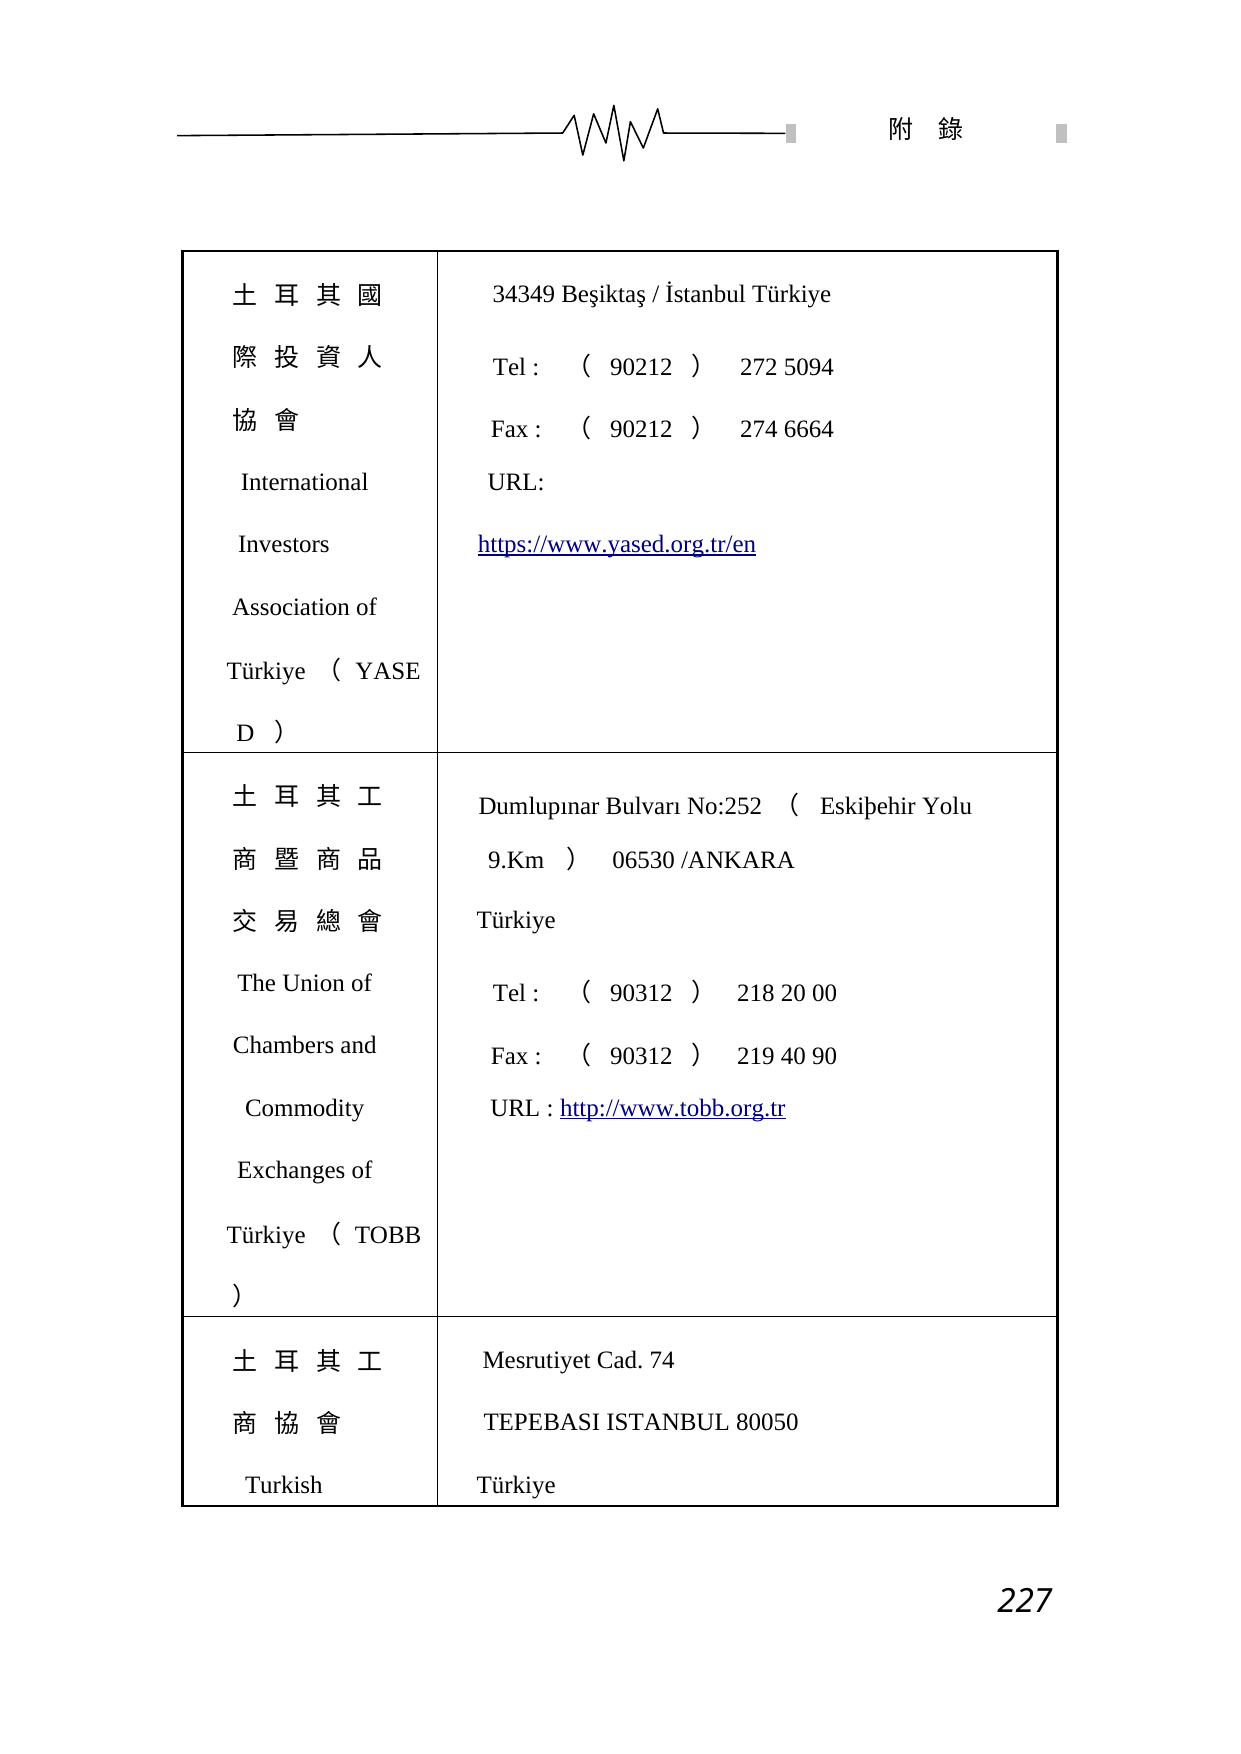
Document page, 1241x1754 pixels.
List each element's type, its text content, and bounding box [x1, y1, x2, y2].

table_cell 土耳其國際投資人協會International Investors Association of Türkiye（YASED） [184, 252, 437, 752]
table_cell 土耳其工商暨商品交易總會 The Union of Chambers and Commodity Exchanges of Türkiye（TOBB） [184, 753, 437, 1316]
table_cell 34349 Beşiktaş / İstanbul Türkiye Tel :（90212）272 5094 Fax :（90212）274 6664 URL: https://www.yased.org.tr/en [438, 252, 1056, 752]
table_cell Dumlupınar Bulvarı No:252（Eskiþehir Yolu 9.Km）06530 /ANKARA Türkiye Tel :（90312）218 20 00 Fax :（90312）219 40 90 URL : http://www.tobb.org.tr [438, 753, 1056, 1316]
table_cell 土耳其工商協會Turkish [184, 1317, 437, 1505]
table_cell Mesrutiyet Cad. 74 TEPEBASI ISTANBUL 80050 Türkiye [438, 1317, 1056, 1505]
